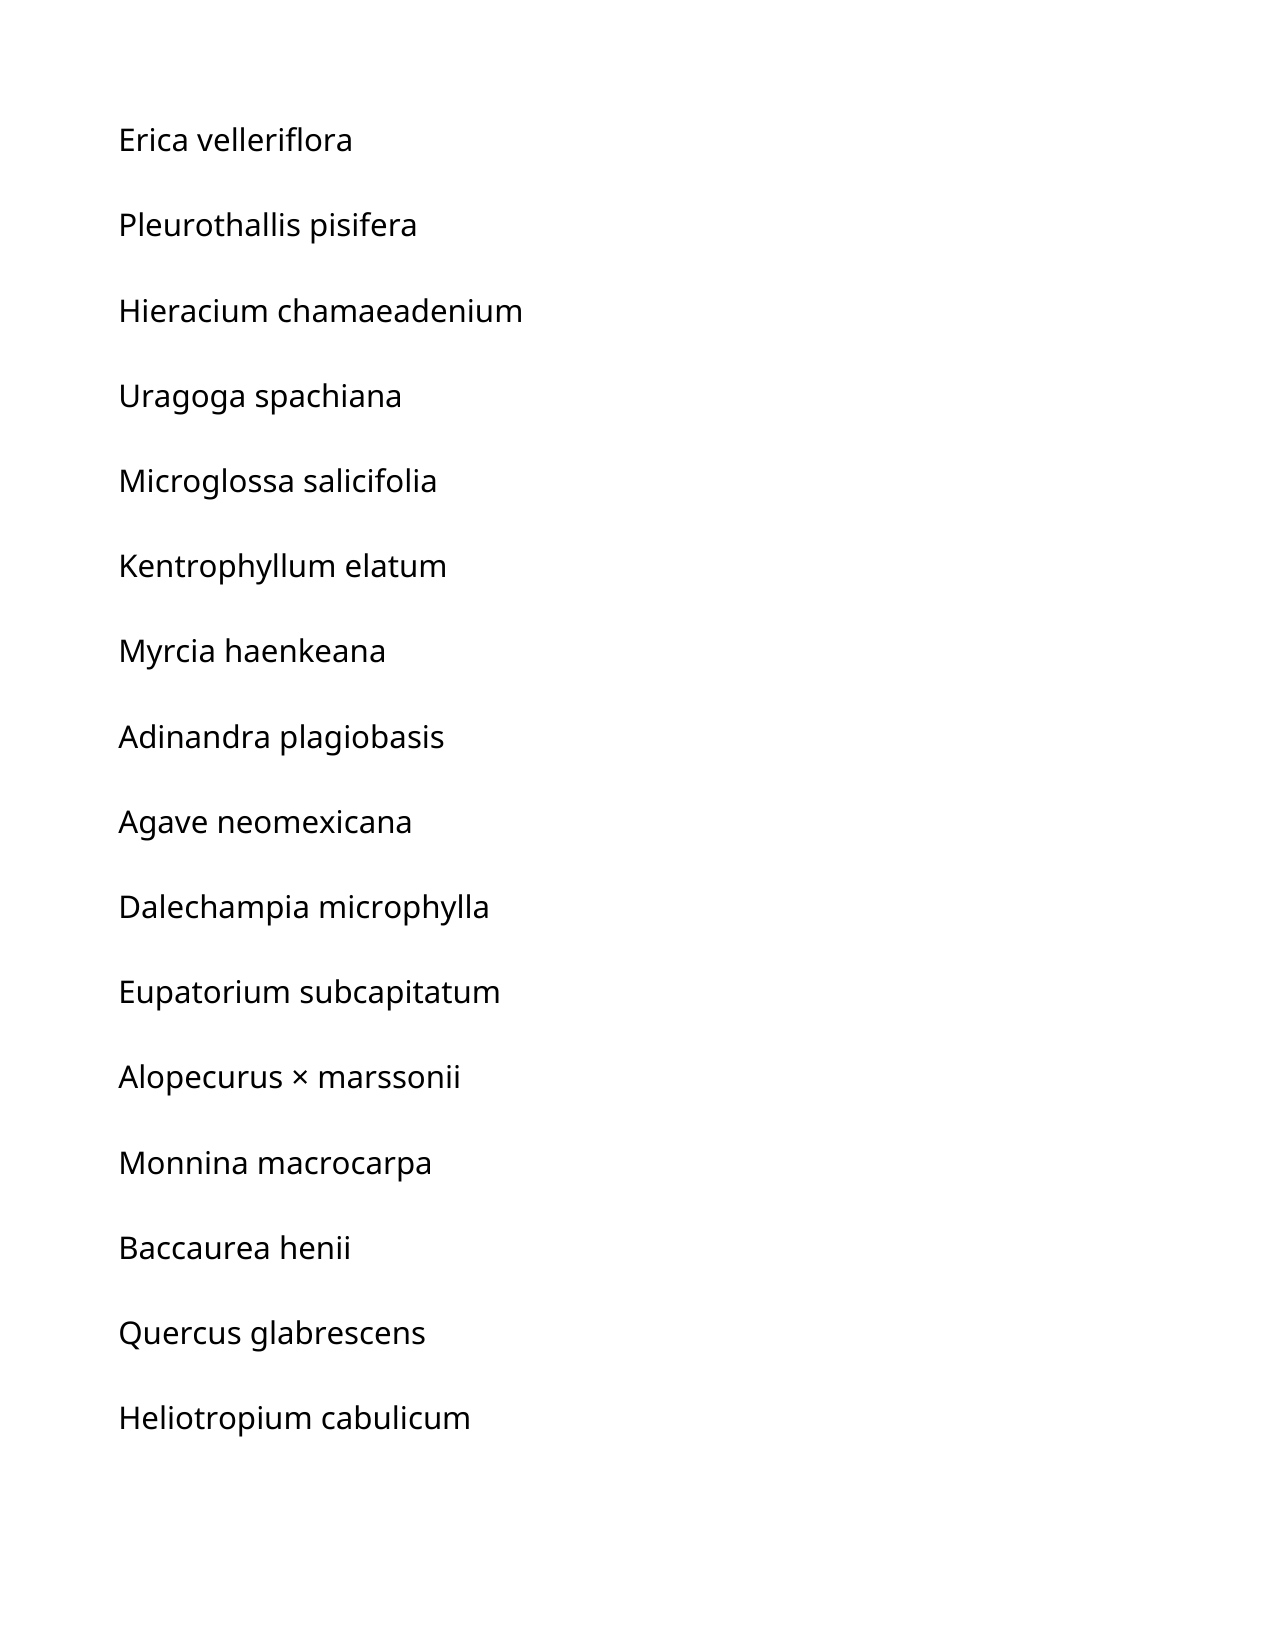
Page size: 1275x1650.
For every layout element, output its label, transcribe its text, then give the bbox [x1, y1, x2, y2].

text Hieracium chamaeadenium [118, 288, 1157, 374]
text Baccaurea henii [118, 1226, 1157, 1311]
text Myrcia haenkeana [118, 629, 1157, 714]
text Monnina macrocarpa [118, 1141, 1157, 1226]
text Pleurothallis pisifera [118, 203, 1157, 288]
text Adinandra plagiobasis [118, 714, 1157, 800]
text Erica velleriflora [118, 118, 1157, 203]
text Dalechampia microphylla [118, 885, 1157, 970]
text Heliotropium cabulicum [118, 1396, 1157, 1481]
text Eupatorium subcapitatum [118, 970, 1157, 1055]
text Quercus glabrescens [118, 1311, 1157, 1396]
text Microglossa salicifolia [118, 459, 1157, 544]
text Uragoga spachiana [118, 374, 1157, 459]
text Agave neomexicana [118, 800, 1157, 885]
text Kentrophyllum elatum [118, 544, 1157, 629]
text Alopecurus × marssonii [118, 1055, 1157, 1141]
